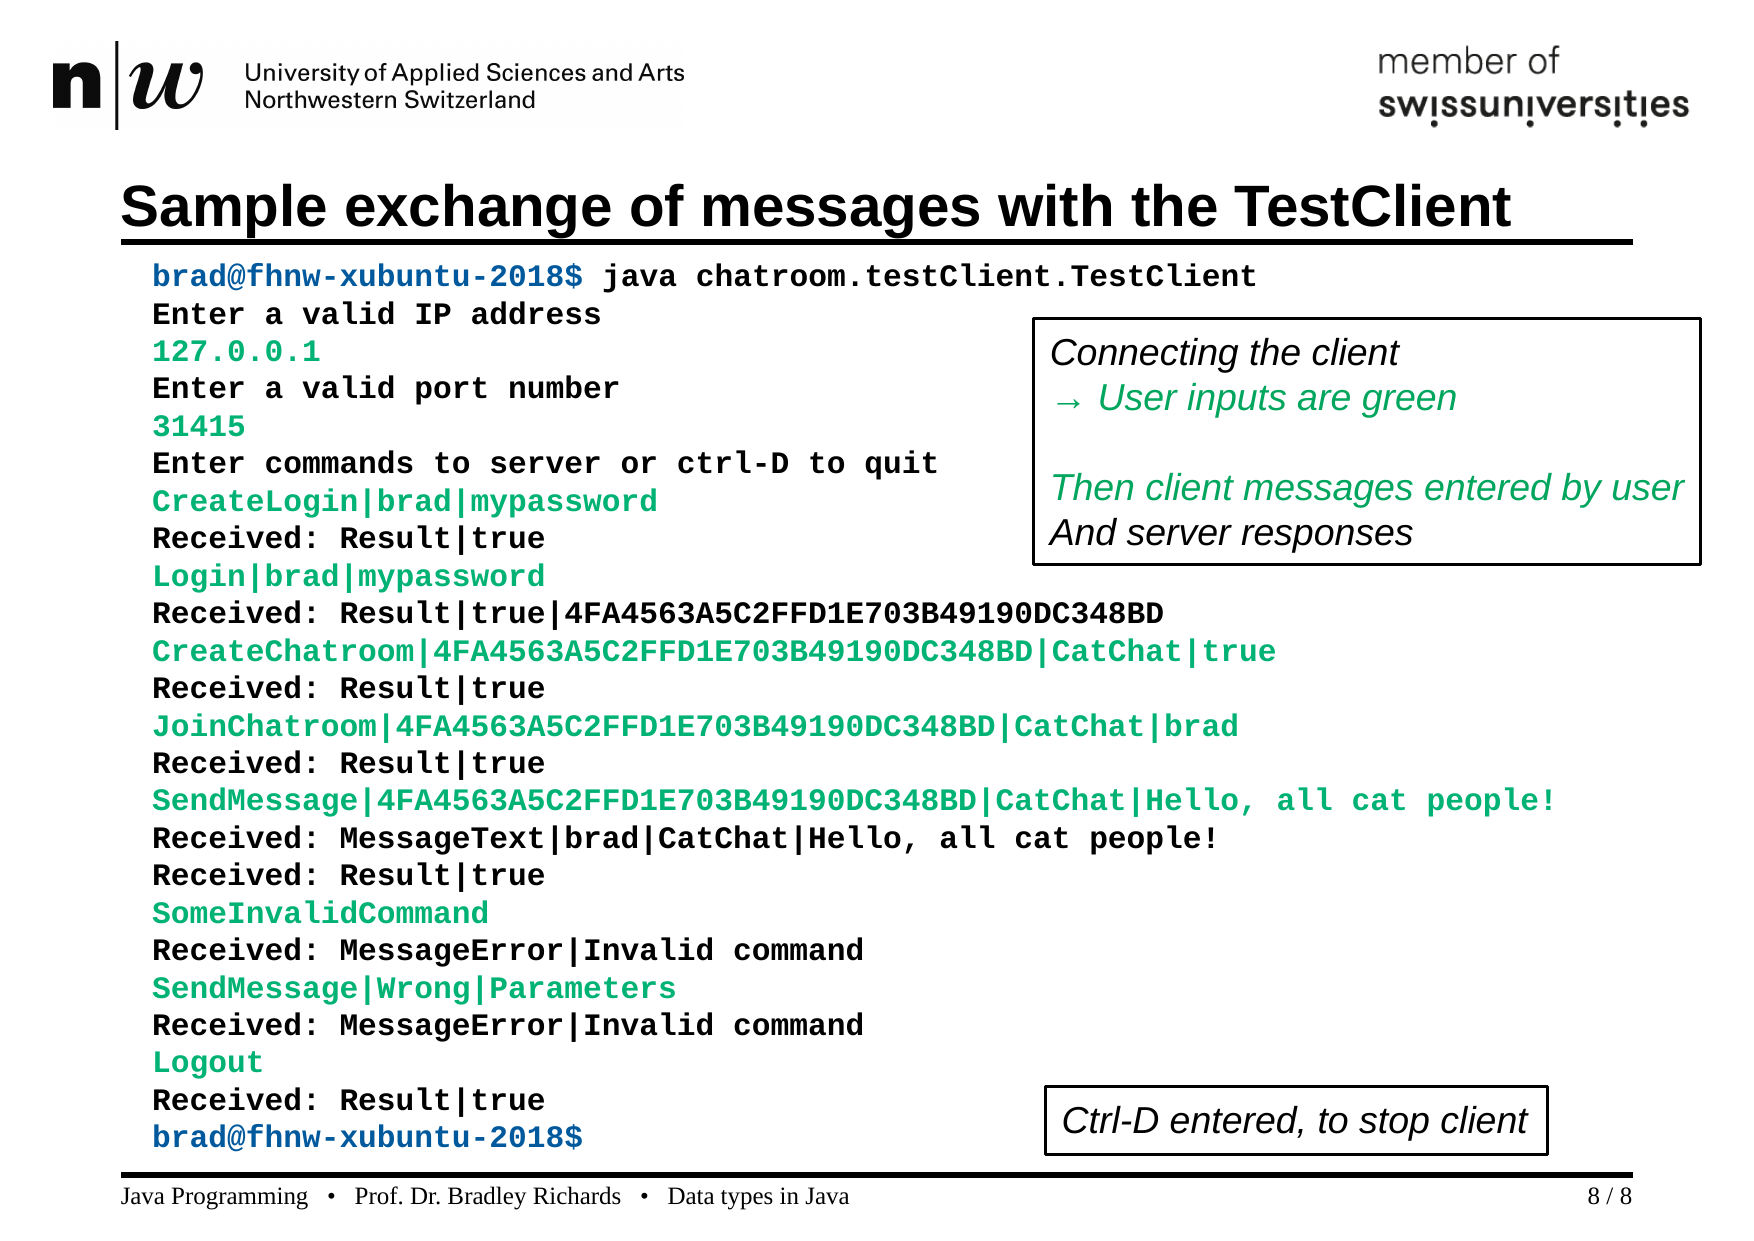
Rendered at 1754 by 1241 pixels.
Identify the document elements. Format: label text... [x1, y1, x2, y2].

picture [53, 41, 684, 130]
title Sample exchange of messages with the TestClient [120, 173, 1633, 239]
text_box brad@fhnw-xubuntu-2018$ java chatroom.testClient.TestClient Enter a valid IP address 127.0.0.1 Enter a valid port number 31415 Enter commands to server or ctrl-D to quit CreateLogin|brad|mypassword Received: Result|true Login|brad|mypassword Received: Result|true|4FA4563A5C2FFD1E703B49190DC348BD CreateChatroom|4FA4563A5C2FFD1E703B49190DC348BD|CatChat|true Received: Result|true JoinChatroom|4FA4563A5C2FFD1E703B49190DC348BD|CatChat|brad Received: Result|true SendMessage|4FA4563A5C2FFD1E703B49190DC348BD|CatChat|Hello, all cat people! Received: MessageText|brad|CatChat|Hello, all cat people! Received: Result|true SomeInvalidCommand Received: MessageError|Invalid command SendMessage|Wrong|Parameters Received: MessageError|Invalid command Logout Received: Result|true brad@fhnw-xubuntu-2018$ [137, 248, 1633, 1176]
picture [1376, 41, 1692, 130]
text_box Connecting the client → User inputs are green Then client messages entered by user And server responses [1033, 318, 1701, 565]
text_box Ctrl-D entered, to stop client [1045, 1086, 1548, 1155]
